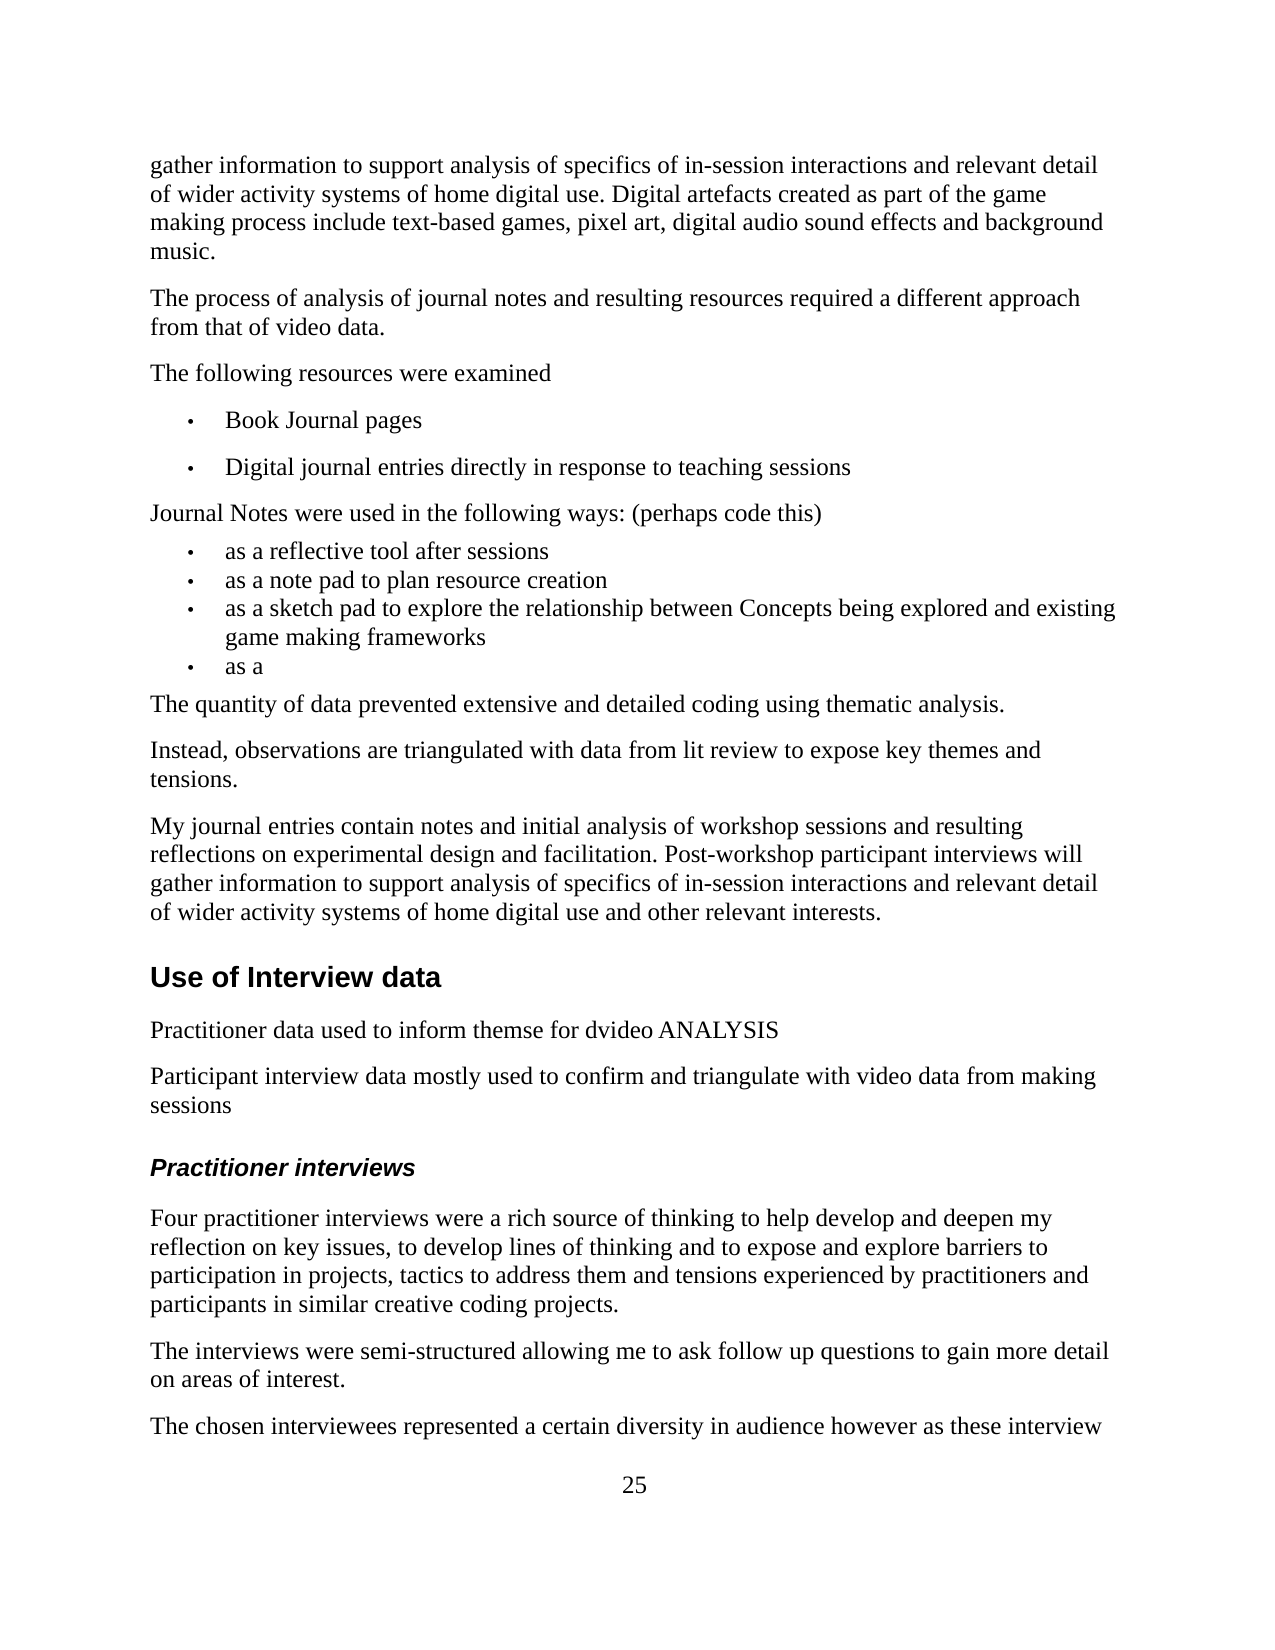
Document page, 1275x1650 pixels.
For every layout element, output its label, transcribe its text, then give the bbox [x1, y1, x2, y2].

list as a reflective tool after sessions [187, 536, 1125, 565]
text Journal Notes were used in the following ways: (perhaps code this) [150, 498, 1125, 527]
text Practitioner data used to inform themse for dvideo ANALYSIS [150, 1015, 1125, 1043]
text The interviews were semi-structured allowing me to ask follow up questions to gain more detail on areas of interest. [150, 1336, 1125, 1393]
text My journal entries contain notes and initial analysis of workshop sessions and resulting reflections on experimental design and facilitation. Post-workshop participant interviews will gather information to support analysis of specifics of in-session interactions and relevant detail of wider activity systems of home digital use and other relevant interests. [150, 811, 1125, 926]
text Participant interview data mostly used to confirm and triangulate with video data from making sessions [150, 1061, 1125, 1119]
subtitle Practitioner interviews [150, 1153, 1125, 1181]
list as a note pad to plan resource creation [187, 565, 1125, 593]
text The process of analysis of journal notes and resulting resources required a different approach from that of video data. [150, 283, 1125, 340]
text The chosen interviewees represented a certain diversity in audience however as these interview [150, 1411, 1125, 1440]
text The quantity of data prevented extensive and detailed coding using thematic analysis. [150, 689, 1125, 717]
list as a [187, 651, 1125, 680]
subtitle Use of Interview data [150, 960, 1125, 993]
list Book Journal pages [187, 405, 1125, 434]
text Instead, observations are triangulated with data from lit review to expose key themes and tensions. [150, 735, 1125, 793]
text gather information to support analysis of specifics of in-session interactions and relevant detail of wider activity systems of home digital use. Digital artefacts created as part of the game making process include text-based games, pixel art, digital audio sound effects and background music. [150, 150, 1125, 265]
text Four practitioner interviews were a rich source of thinking to help develop and deepen my reflection on key issues, to develop lines of thinking and to expose and explore barriers to participation in projects, tactics to address them and tensions experienced by practitioners and participants in similar creative coding projects. [150, 1203, 1125, 1318]
text The following resources were examined [150, 358, 1125, 387]
list Digital journal entries directly in response to teaching sessions [187, 452, 1125, 480]
list as a sketch pad to explore the relationship between Concepts being explored and existing game making frameworks [187, 593, 1125, 651]
